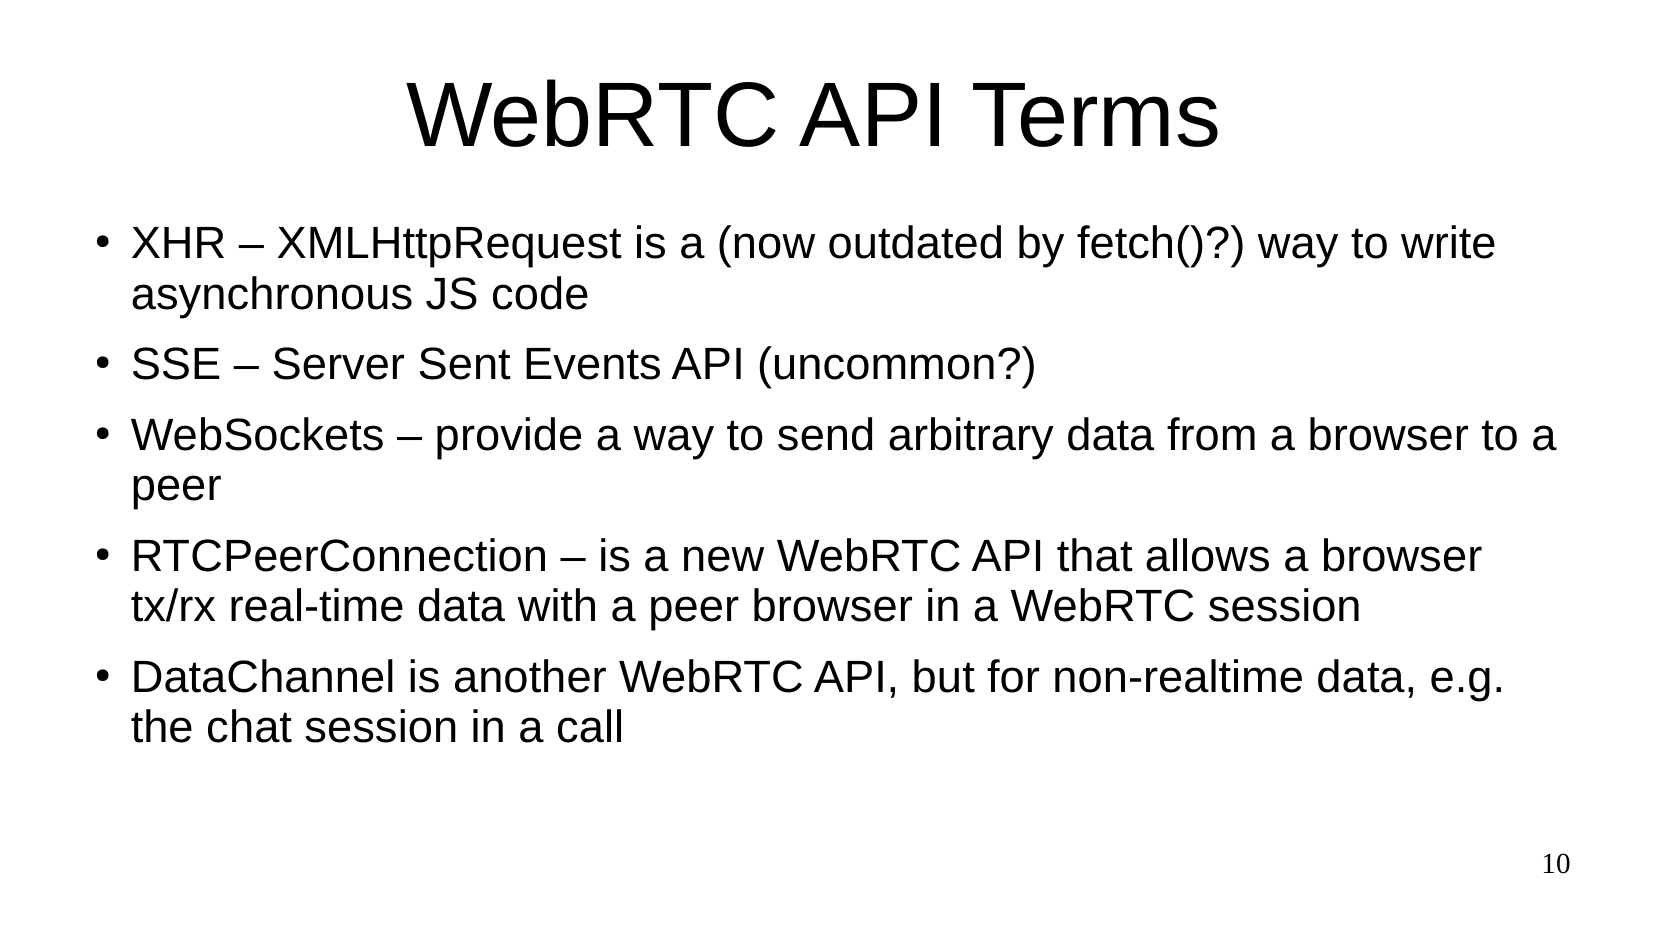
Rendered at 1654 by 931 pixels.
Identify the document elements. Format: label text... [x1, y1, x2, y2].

list XHR – XMLHttpRequest is a (now outdated by fetch()?) way to write asynchronous JS code SSE – Server Sent Events API (uncommon?) WebSockets – provide a way to send arbitrary data from a browser to a peer RTCPeerConnection – is a new WebRTC API that allows a browser tx/rx real-time data with a peer browser in a WebRTC session DataChannel is another WebRTC API, but for non-realtime data, e.g. the chat session in a call [82, 217, 1571, 758]
title WebRTC API Terms [82, 37, 1571, 193]
